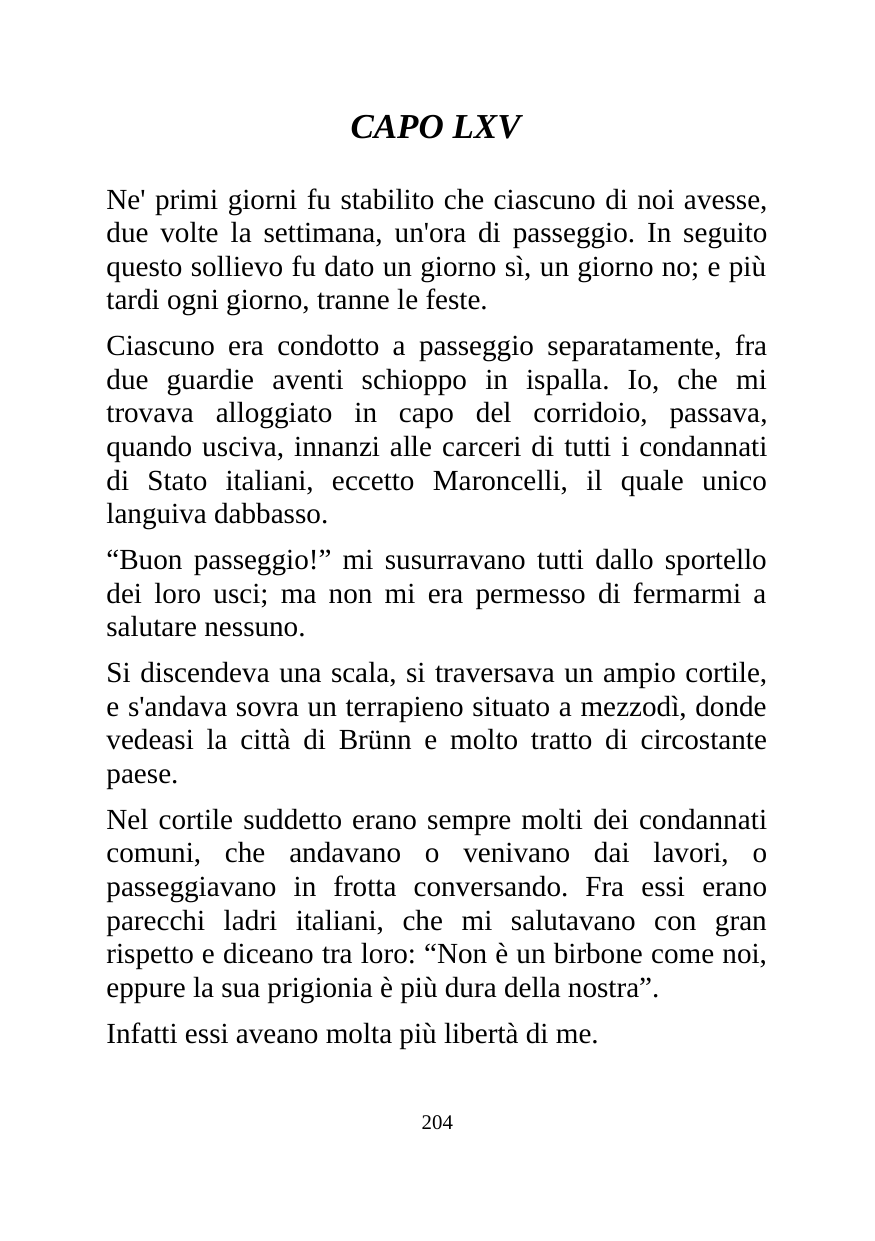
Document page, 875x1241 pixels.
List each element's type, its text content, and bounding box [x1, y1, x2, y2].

text Infatti essi aveano molta più libertà di me. [106, 1016, 768, 1049]
text “Buon passeggio!” mi susurravano tutti dallo sportello dei loro usci; ma non mi era permesso di fermarmi a salutare nessuno. [106, 542, 768, 643]
text Si discendeva una scala, si traversava un ampio cortile, e s'andava sovra un terrapieno situato a mezzodì, donde vedeasi la città di Brünn e molto tratto di circostante paese. [106, 655, 768, 789]
text Nel cortile suddetto erano sempre molti dei condannati comuni, che andavano o venivano dai lavori, o passeggiavano in frotta conversando. Fra essi erano parecchi ladri italiani, che mi salutavano con gran rispetto e diceano tra loro: “Non è un birbone come noi, eppure la sua prigionia è più dura della nostra”. [106, 802, 768, 1003]
subtitle CAPO LXV [106, 106, 768, 146]
text Ne' primi giorni fu stabilito che ciascuno di noi avesse, due volte la settimana, un'ora di passeggio. In seguito questo sollievo fu dato un giorno sì, un giorno no; e più tardi ogni giorno, tranne le feste. [106, 182, 768, 316]
text Ciascuno era condotto a passeggio separatamente, fra due guardie aventi schioppo in ispalla. Io, che mi trovava alloggiato in capo del corridoio, passava, quando usciva, innanzi alle carceri di tutti i condannati di Stato italiani, eccetto Maroncelli, il quale unico languiva dabbasso. [106, 328, 768, 530]
